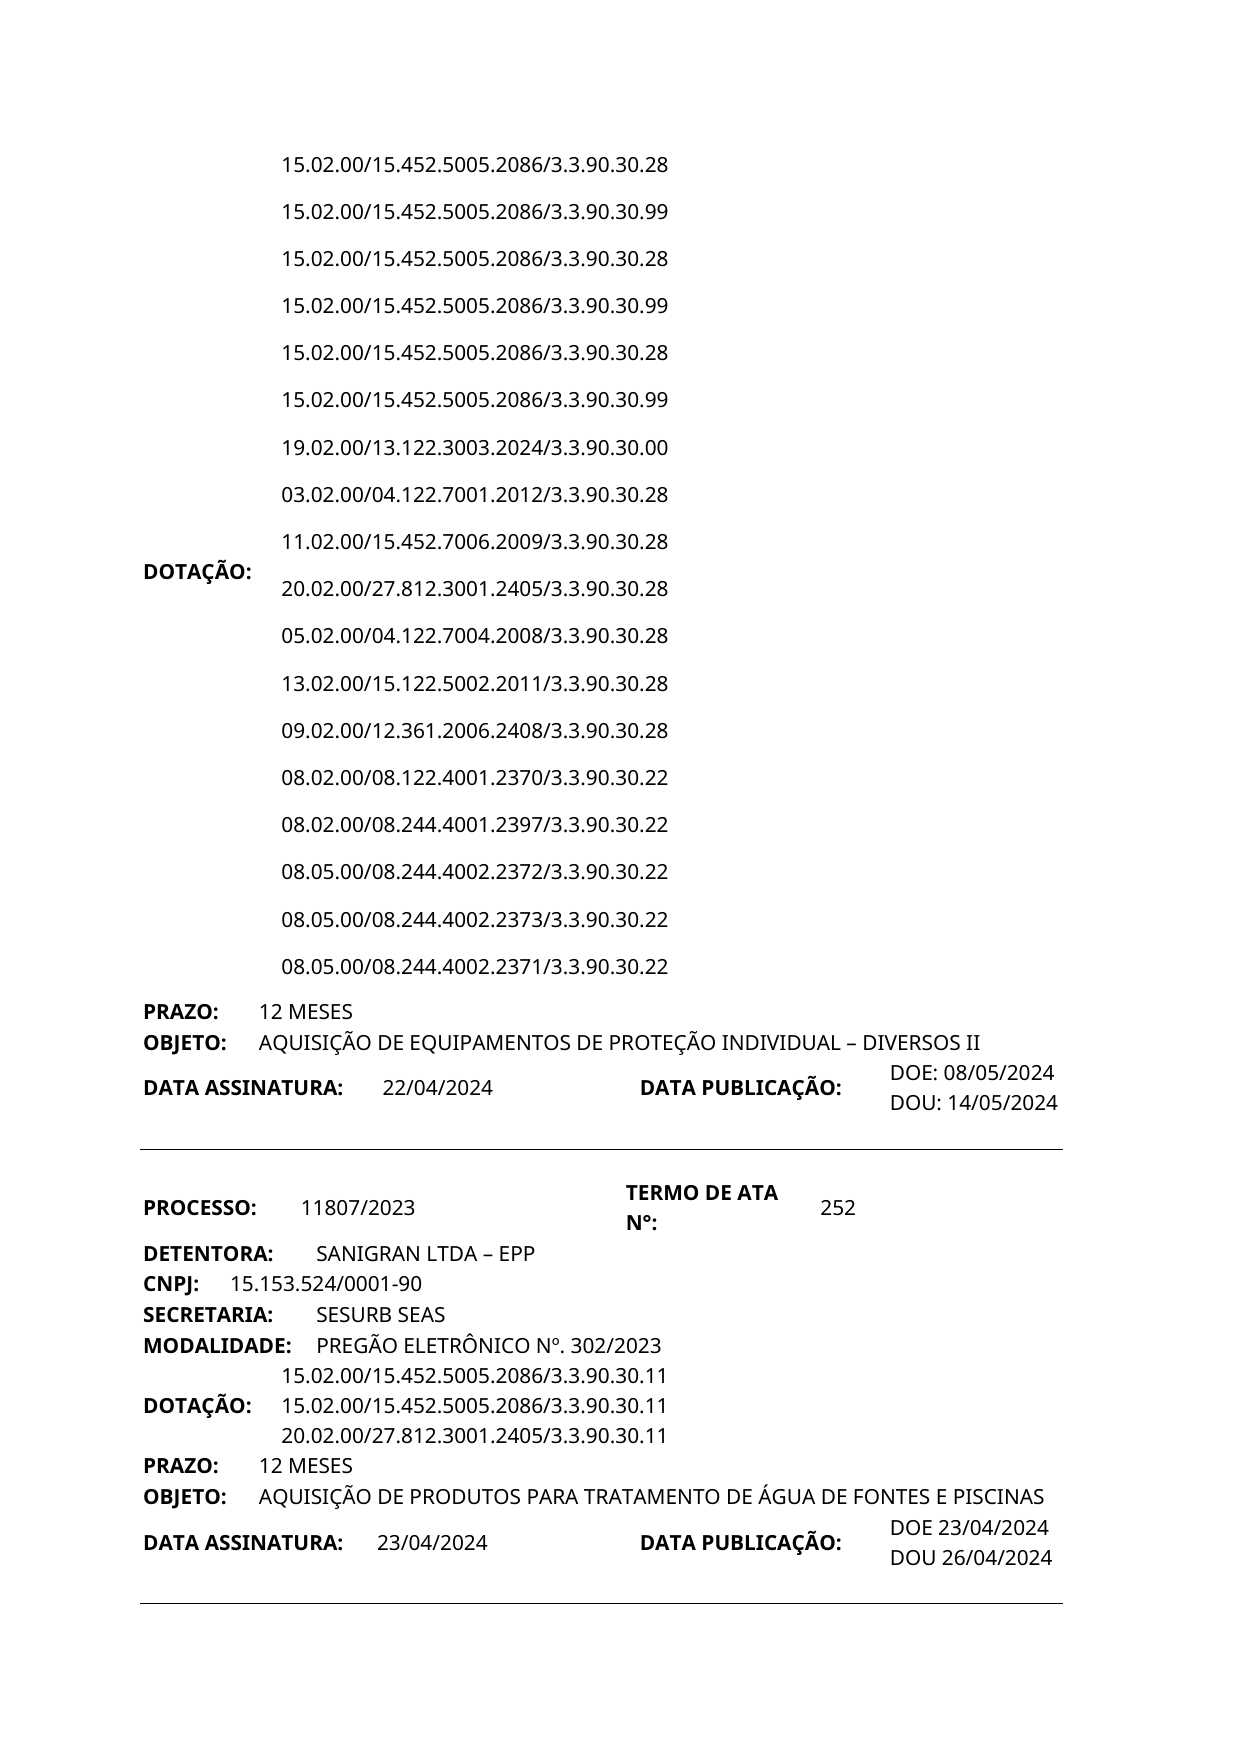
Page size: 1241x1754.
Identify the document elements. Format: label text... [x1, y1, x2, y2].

table_header PROCESSO: [136, 1178, 293, 1238]
table_cell DATA PUBLICAÇÃO: [632, 1513, 882, 1572]
table_cell PREGÃO ELETRÔNICO Nº. 302/2023 [309, 1330, 1104, 1361]
table_cell DOE: 08/05/2024 DOU: 14/05/2024 [882, 1059, 1104, 1118]
table_cell DATA ASSINATURA: [136, 1059, 369, 1118]
table_cell DATA ASSINATURA: [136, 1513, 369, 1572]
table_cell 15.02.00/15.452.5005.2086/3.3.90.30.28 15.02.00/15.452.5005.2086/3.3.90.30.99 15.02.00/15.452.5005.2086/3.3.90.30.28 15.02.00/15.452.5005.2086/3.3.90.30.99 15.02.00/15.452.5005.2086/3.3.90.30.28 15.02.00/15.452.5005.2086/3.3.90.30.99 19.02.00/13.122.3003.2024/3.3.90.30.00 03.02.00/04.122.7001.2012/3.3.90.30.28 11.02.00/15.452.7006.2009/3.3.90.30.28 20.02.00/27.812.3001.2405/3.3.90.30.28 05.02.00/04.122.7004.2008/3.3.90.30.28 13.02.00/15.122.5002.2011/3.3.90.30.28 09.02.00/12.361.2006.2408/3.3.90.30.28 08.02.00/08.122.4001.2370/3.3.90.30.22 08.02.00/08.244.4001.2397/3.3.90.30.22 08.05.00/08.244.4002.2372/3.3.90.30.22 08.05.00/08.244.4002.2373/3.3.90.30.22 08.05.00/08.244.4002.2371/3.3.90.30.22 [274, 148, 1104, 997]
table_cell DOTAÇÃO: [136, 1361, 274, 1451]
table_cell 12 MESES [251, 997, 1104, 1028]
table_cell 23/04/2024 [370, 1513, 632, 1572]
table_header 252 [813, 1178, 1104, 1238]
table_cell DATA PUBLICAÇÃO: [632, 1059, 882, 1118]
table_cell PRAZO: [136, 1451, 251, 1482]
table_cell OBJETO: [136, 1482, 251, 1513]
table_cell 15.02.00/15.452.5005.2086/3.3.90.30.11 15.02.00/15.452.5005.2086/3.3.90.30.11 20.02.00/27.812.3001.2405/3.3.90.30.11 [274, 1361, 1104, 1451]
table_cell SANIGRAN LTDA – EPP [309, 1238, 1104, 1269]
table_cell sesurb seas [309, 1300, 1104, 1330]
table_cell doe 23/04/2024 dou 26/04/2024 [882, 1513, 1104, 1572]
table_cell CNPJ: [136, 1269, 222, 1300]
table_cell AQUISIÇÃO DE EQUIPAMENTOS DE PROTEÇÃO INDIVIDUAL – DIVERSOS II [251, 1028, 1104, 1058]
table_header 11807/2023 [293, 1178, 618, 1238]
table_cell MODALIDADE: [136, 1330, 309, 1361]
table_cell 15.153.524/0001-90 [223, 1269, 1104, 1300]
table_cell 22/04/2024 [370, 1059, 632, 1118]
table_cell OBJETO: [136, 1028, 251, 1058]
table_cell 12 meses [251, 1451, 1104, 1482]
table_cell DOTAÇÃO: [136, 148, 274, 997]
table_cell SECRETARIA: [136, 1300, 309, 1330]
table_header TERMO DE ATA N°: [618, 1178, 813, 1238]
table_cell DETENTORA: [136, 1238, 309, 1269]
table_cell PRAZO: [136, 997, 251, 1028]
table_cell AQUISIÇÃO DE PRODUTOS PARA TRATAMENTO DE ÁGUA DE FONTES E PISCINAS [251, 1482, 1104, 1513]
